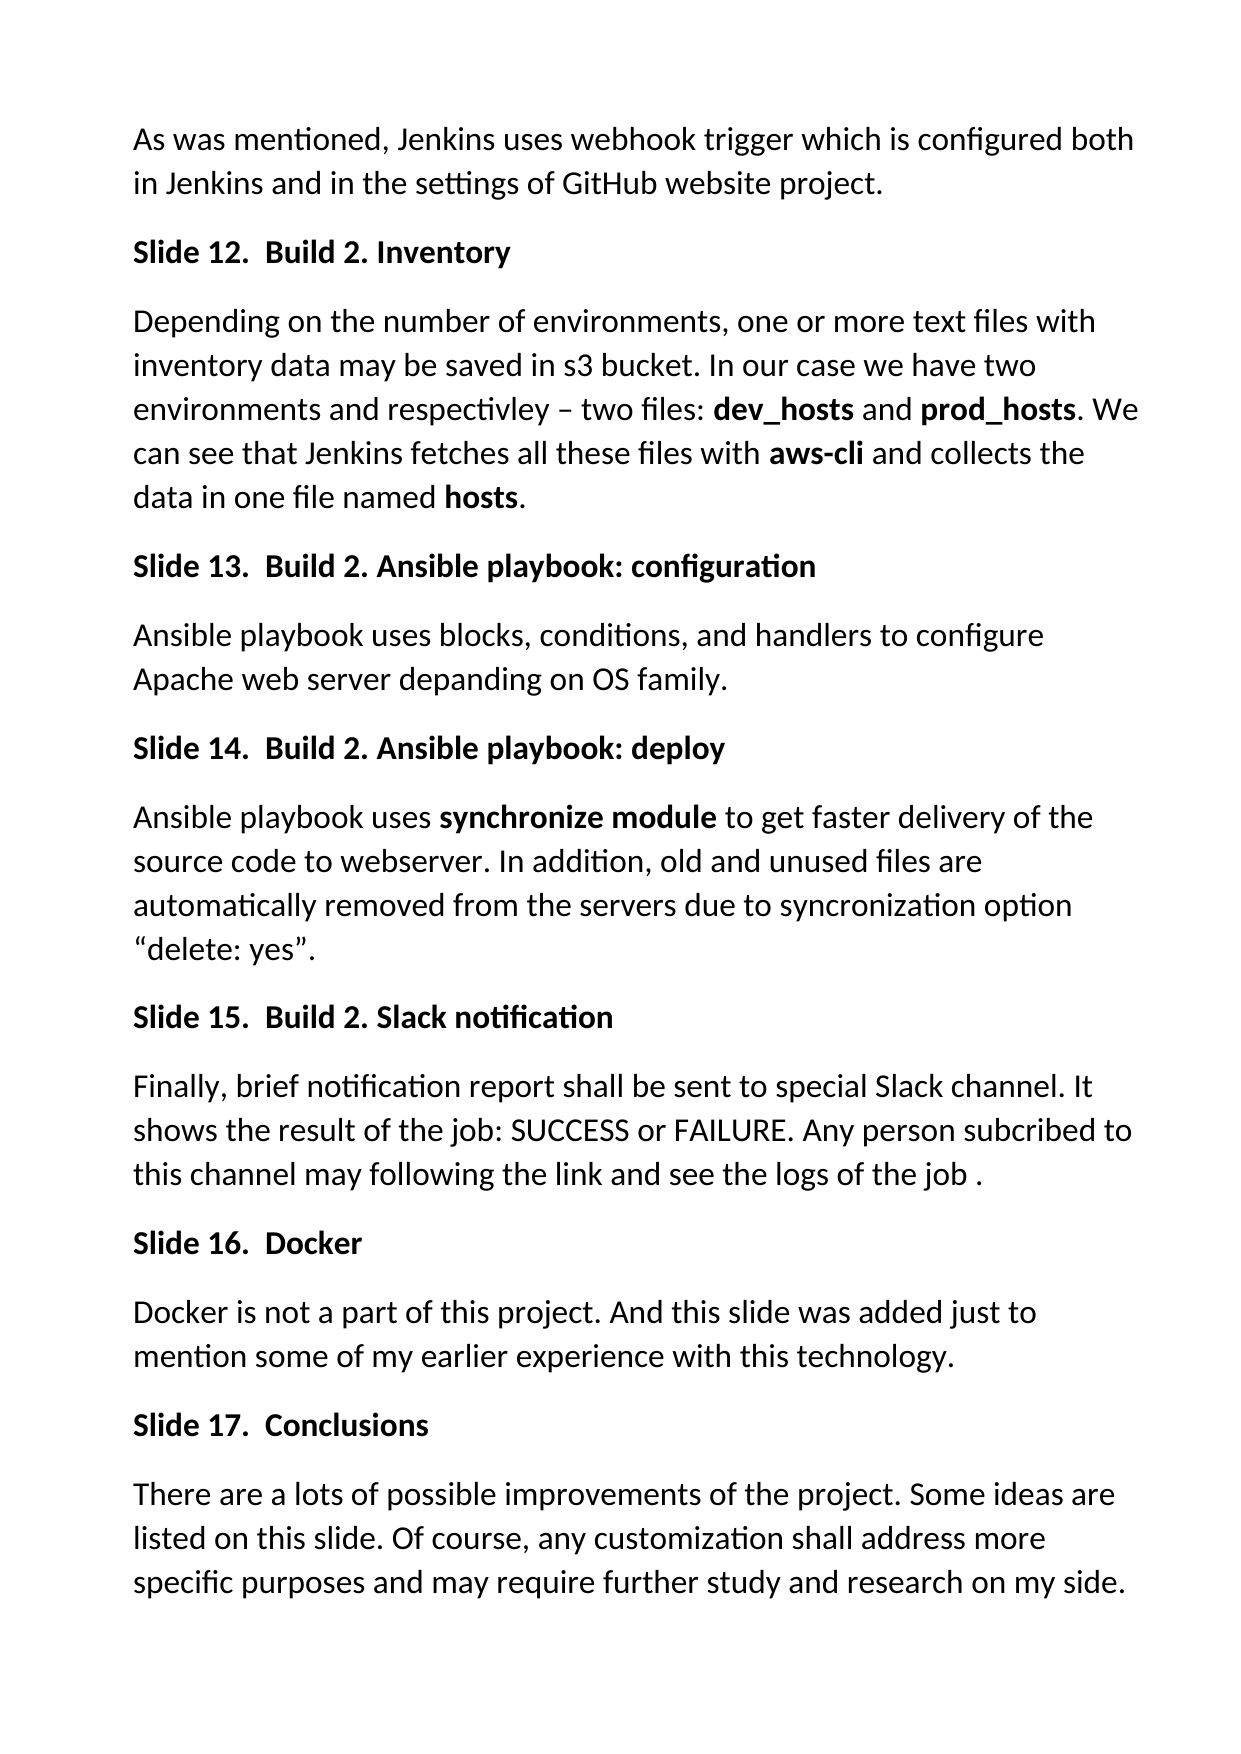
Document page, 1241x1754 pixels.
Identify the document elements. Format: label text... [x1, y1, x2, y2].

text Slide 13. Build 2. Ansible playbook: configuration [133, 545, 1152, 586]
text As was mentioned, Jenkins uses webhook trigger which is configured both in Jenkins and in the settings of GitHub website project. [133, 118, 1152, 203]
text Ansible playbook uses blocks, conditions, and handlers to configure Apache web server depanding on OS family. [133, 614, 1152, 698]
text Slide 15. Build 2. Slack notification [133, 996, 1152, 1037]
text Slide 12. Build 2. Inventory [133, 231, 1152, 272]
text Slide 16. Docker [133, 1222, 1152, 1263]
text There are a lots of possible improvements of the project. Some ideas are listed on this slide. Of course, any customization shall address more specific purposes and may require further study and research on my side. [133, 1473, 1152, 1602]
text Slide 14. Build 2. Ansible playbook: deploy [133, 727, 1152, 767]
text Finally, brief notification report shall be sent to special Slack channel. It shows the result of the job: SUCCESS or FAILURE. Any person subcribed to this channel may following the link and see the logs of the job . [133, 1065, 1152, 1194]
text Slide 17. Conclusions [133, 1404, 1152, 1445]
text Depending on the number of environments, one or more text files with inventory data may be saved in s3 bucket. In our case we have two environments and respectivley – two files: dev_hosts and prod_hosts. We can see that Jenkins fetches all these files with aws-cli and collects the data in one file named hosts. [133, 300, 1152, 517]
text Ansible playbook uses synchronize module to get faster delivery of the source code to webserver. In addition, old and unused files are automatically removed from the servers due to syncronization option “delete: yes”. [133, 796, 1152, 968]
text Docker is not a part of this project. And this slide was added just to mention some of my earlier experience with this technology. [133, 1291, 1152, 1376]
